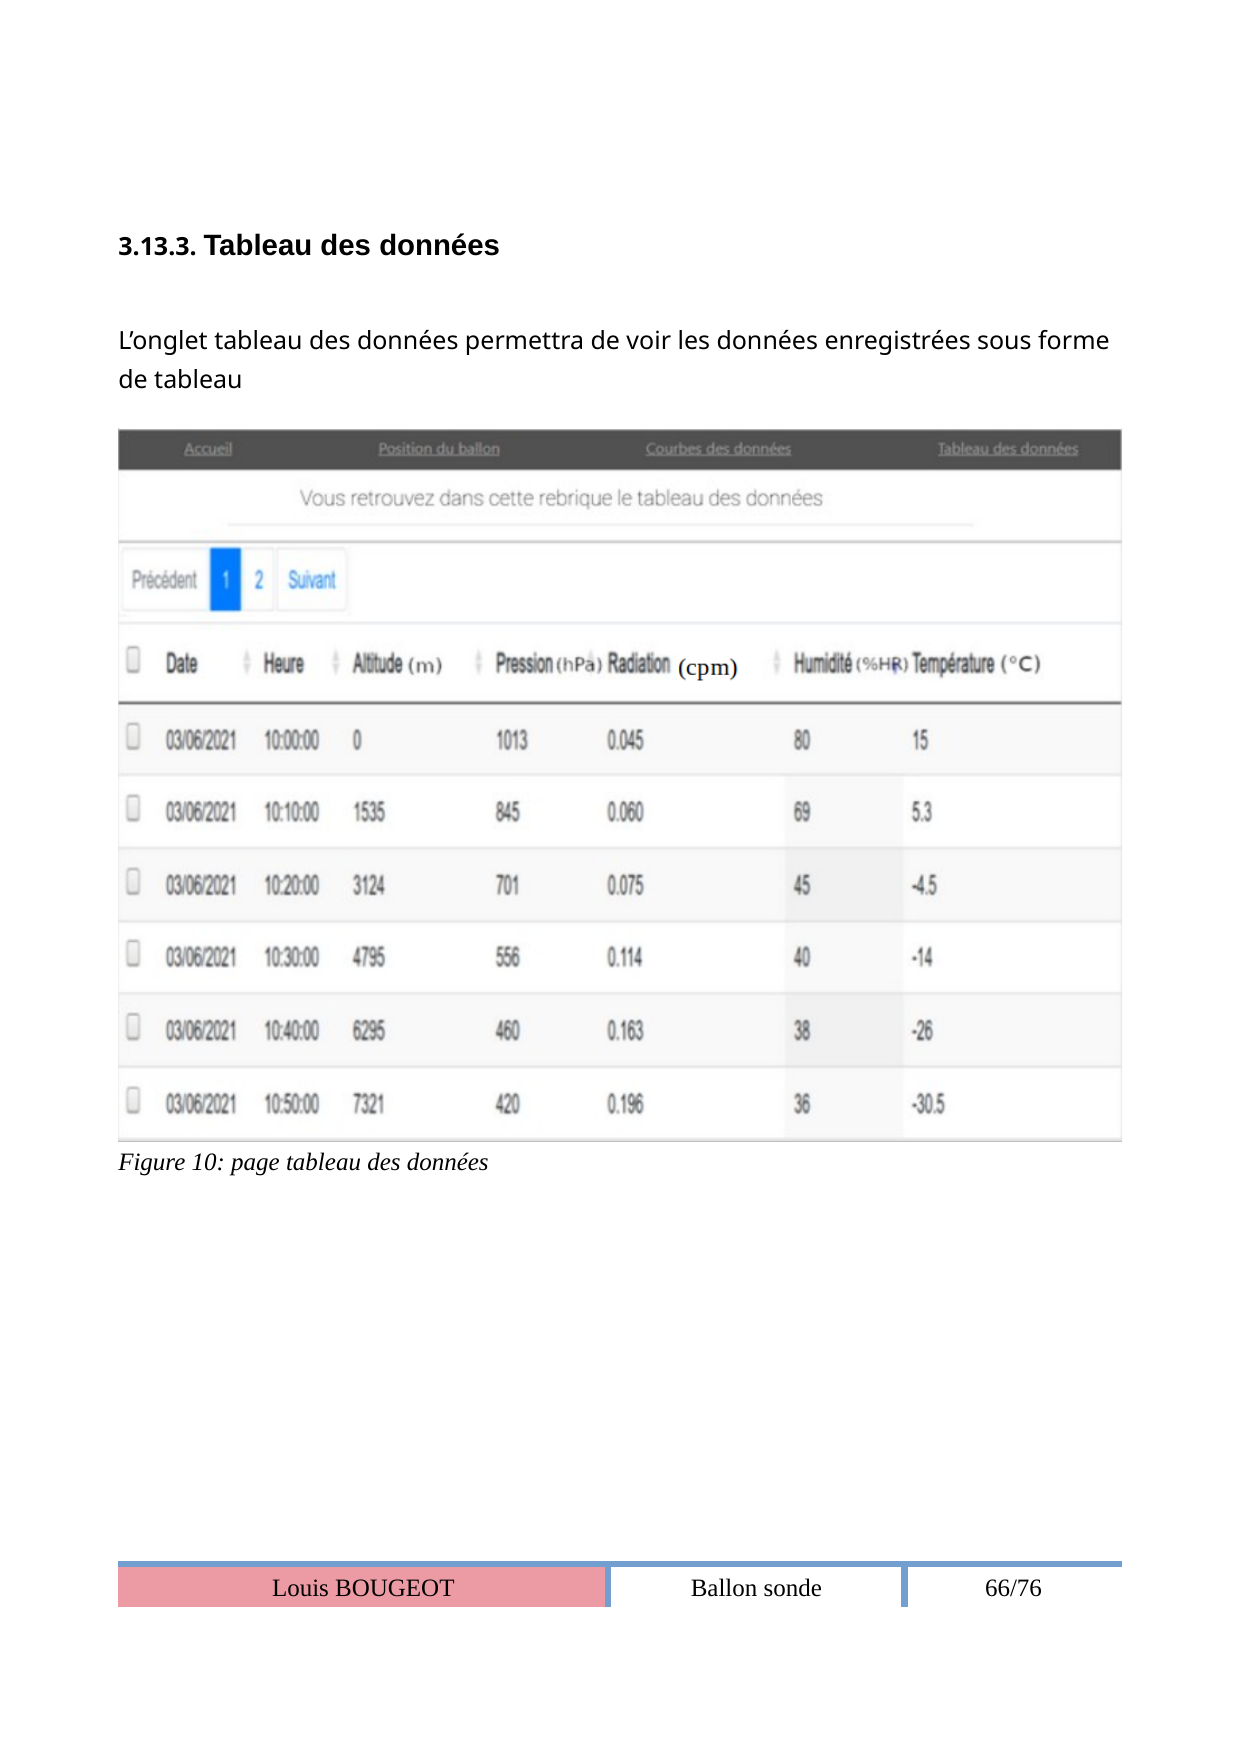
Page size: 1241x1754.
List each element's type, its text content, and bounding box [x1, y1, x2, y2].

text L’onglet tableau des données permettra de voir les données enregistrées sous forme de tableau [118, 323, 1122, 396]
text Figure 10: page tableau des données [118, 1142, 1122, 1176]
picture [118, 428, 1123, 1142]
subtitle Tableau des données [118, 228, 1122, 263]
